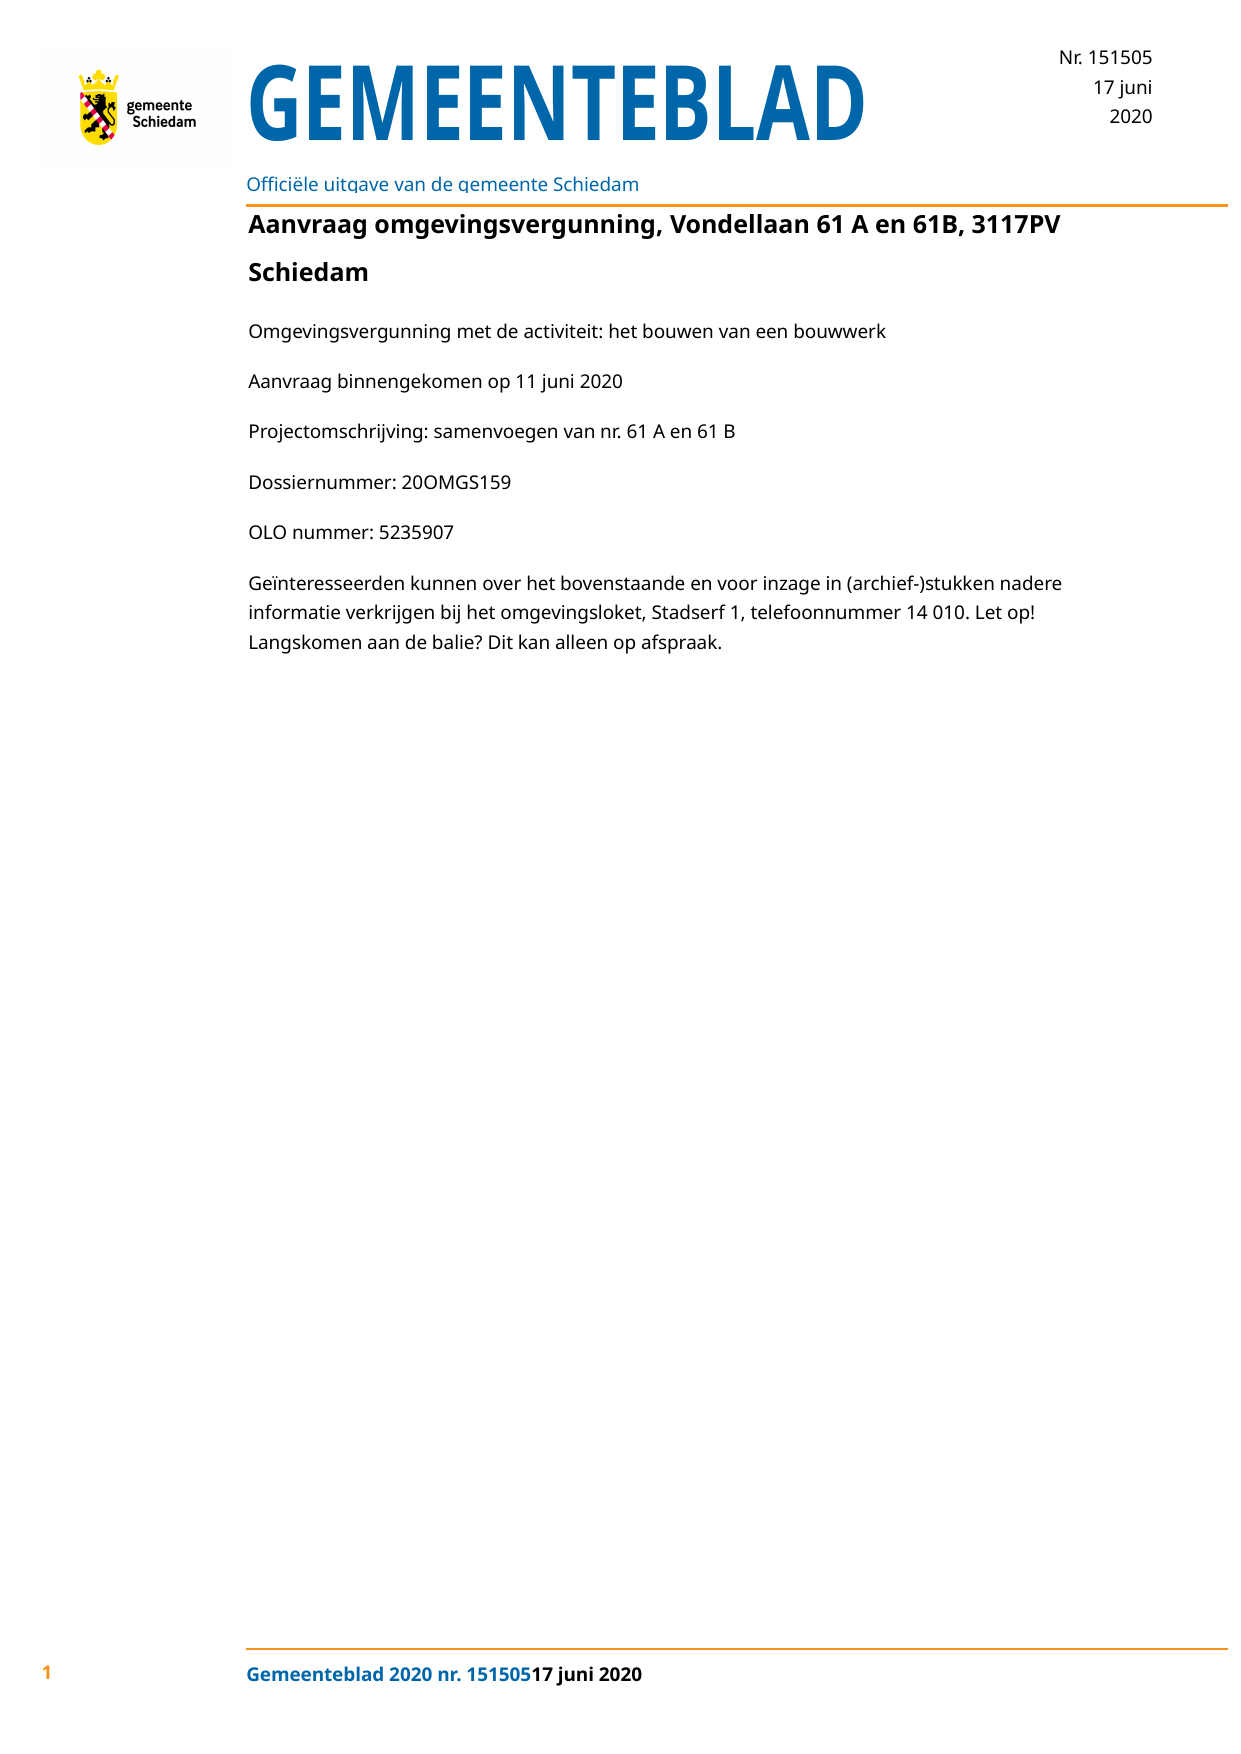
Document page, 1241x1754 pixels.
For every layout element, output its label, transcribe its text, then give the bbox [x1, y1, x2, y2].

text OLO nummer: 5235907 [248, 519, 1152, 545]
text Aanvraag binnengekomen op 11 juni 2020 [248, 368, 1152, 394]
text Projectomschrijving: samenvoegen van nr. 61 A en 61 B [248, 419, 1152, 444]
text Aanvraag omgevingsvergunning, Vondellaan 61 A en 61B, 3117PV Schiedam [248, 207, 1152, 288]
text Dossiernummer: 20OMGS159 [248, 469, 1152, 495]
text Omgevingsvergunning met de activiteit: het bouwen van een bouwwerk [248, 318, 1152, 344]
text Geïnteresseerden kunnen over het bovenstaande en voor inzage in (archief-)stukken nadere informatie verkrijgen bij het omgevingsloket, Stadserf 1, telefoonnummer 14 010. Let op! Langskomen aan de balie? Dit kan alleen op afspraak. [248, 570, 1152, 655]
picture [41, 47, 231, 172]
